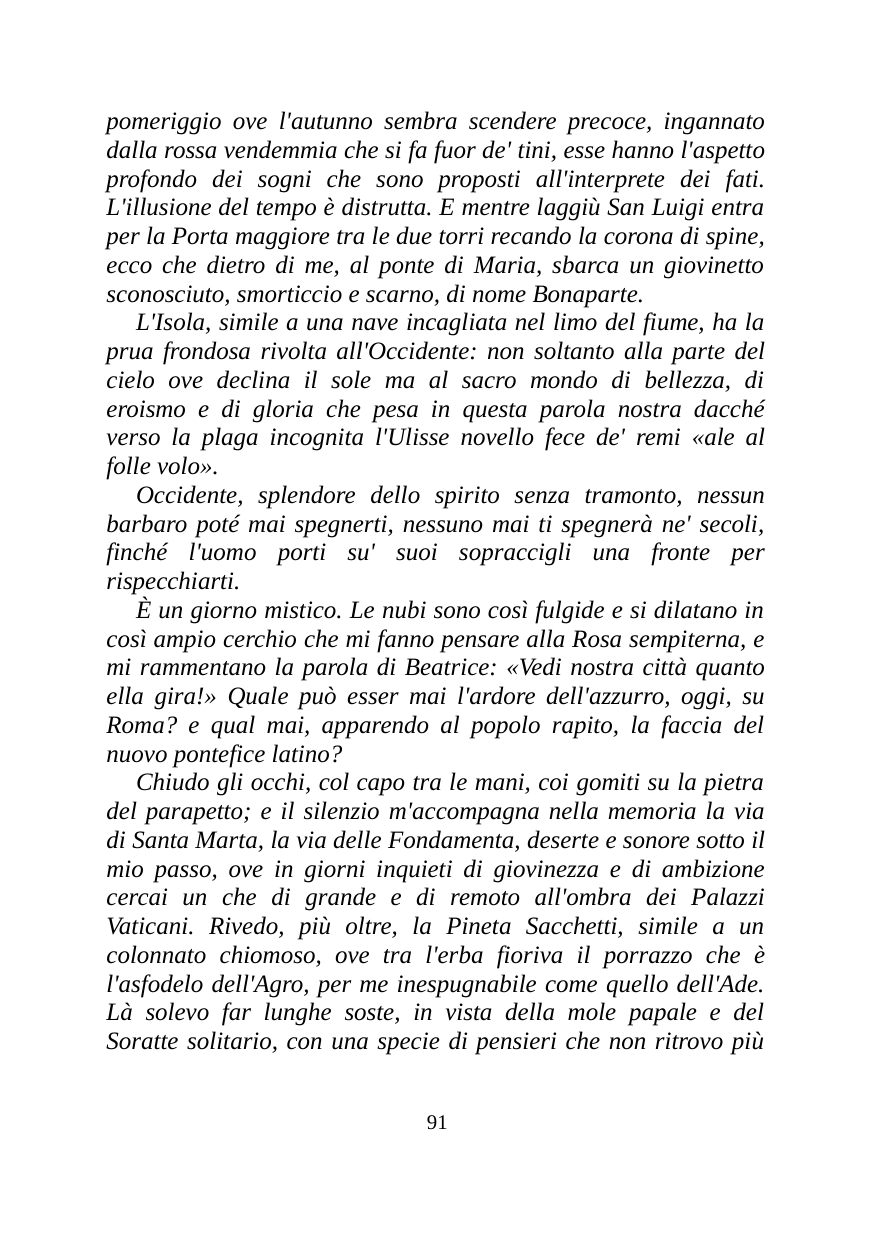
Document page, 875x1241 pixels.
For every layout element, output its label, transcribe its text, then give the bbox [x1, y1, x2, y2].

text Occidente, splendore dello spirito senza tramonto, nessun barbaro poté mai spegnerti, nessuno mai ti spegnerà ne' secoli, finché l'uomo porti su' suoi sopraccigli una fronte per rispecchiarti. [106, 480, 768, 595]
text pomeriggio ove l'autunno sembra scendere precoce, ingannato dalla rossa vendemmia che si fa fuor de' tini, esse hanno l'aspetto profondo dei sogni che sono proposti all'interprete dei fati. L'illusione del tempo è distrutta. E mentre laggiù San Luigi entra per la Porta maggiore tra le due torri recando la corona di spine, ecco che dietro di me, al ponte di Maria, sbarca un giovinetto sconosciuto, smorticcio e scarno, di nome Bonaparte. [106, 106, 768, 307]
text Chiudo gli occhi, col capo tra le mani, coi gomiti su la pietra del parapetto; e il silenzio m'accompagna nella memoria la via di Santa Marta, la via delle Fondamenta, deserte e sonore sotto il mio passo, ove in giorni inquieti di giovinezza e di ambizione cercai un che di grande e di remoto all'ombra dei Palazzi Vaticani. Rivedo, più oltre, la Pineta Sacchetti, simile a un colonnato chiomoso, ove tra l'erba fioriva il porrazzo che è l'asfodelo dell'Agro, per me inespugnabile come quello dell'Ade. Là solevo far lunghe soste, in vista della mole papale e del Soratte solitario, con una specie di pensieri che non ritrovo più [106, 767, 768, 1055]
text È un giorno mistico. Le nubi sono così fulgide e si dilatano in così ampio cerchio che mi fanno pensare alla Rosa sempiterna, e mi rammentano la parola di Beatrice: «Vedi nostra città quanto ella gira!» Quale può esser mai l'ardore dell'azzurro, oggi, su Roma? e qual mai, apparendo al popolo rapito, la faccia del nuovo pontefice latino? [106, 595, 768, 767]
text L'Isola, simile a una nave incagliata nel limo del fiume, ha la prua frondosa rivolta all'Occidente: non soltanto alla parte del cielo ove declina il sole ma al sacro mondo di bellezza, di eroismo e di gloria che pesa in questa parola nostra dacché verso la plaga incognita l'Ulisse novello fece de' remi «ale al folle volo». [106, 307, 768, 480]
